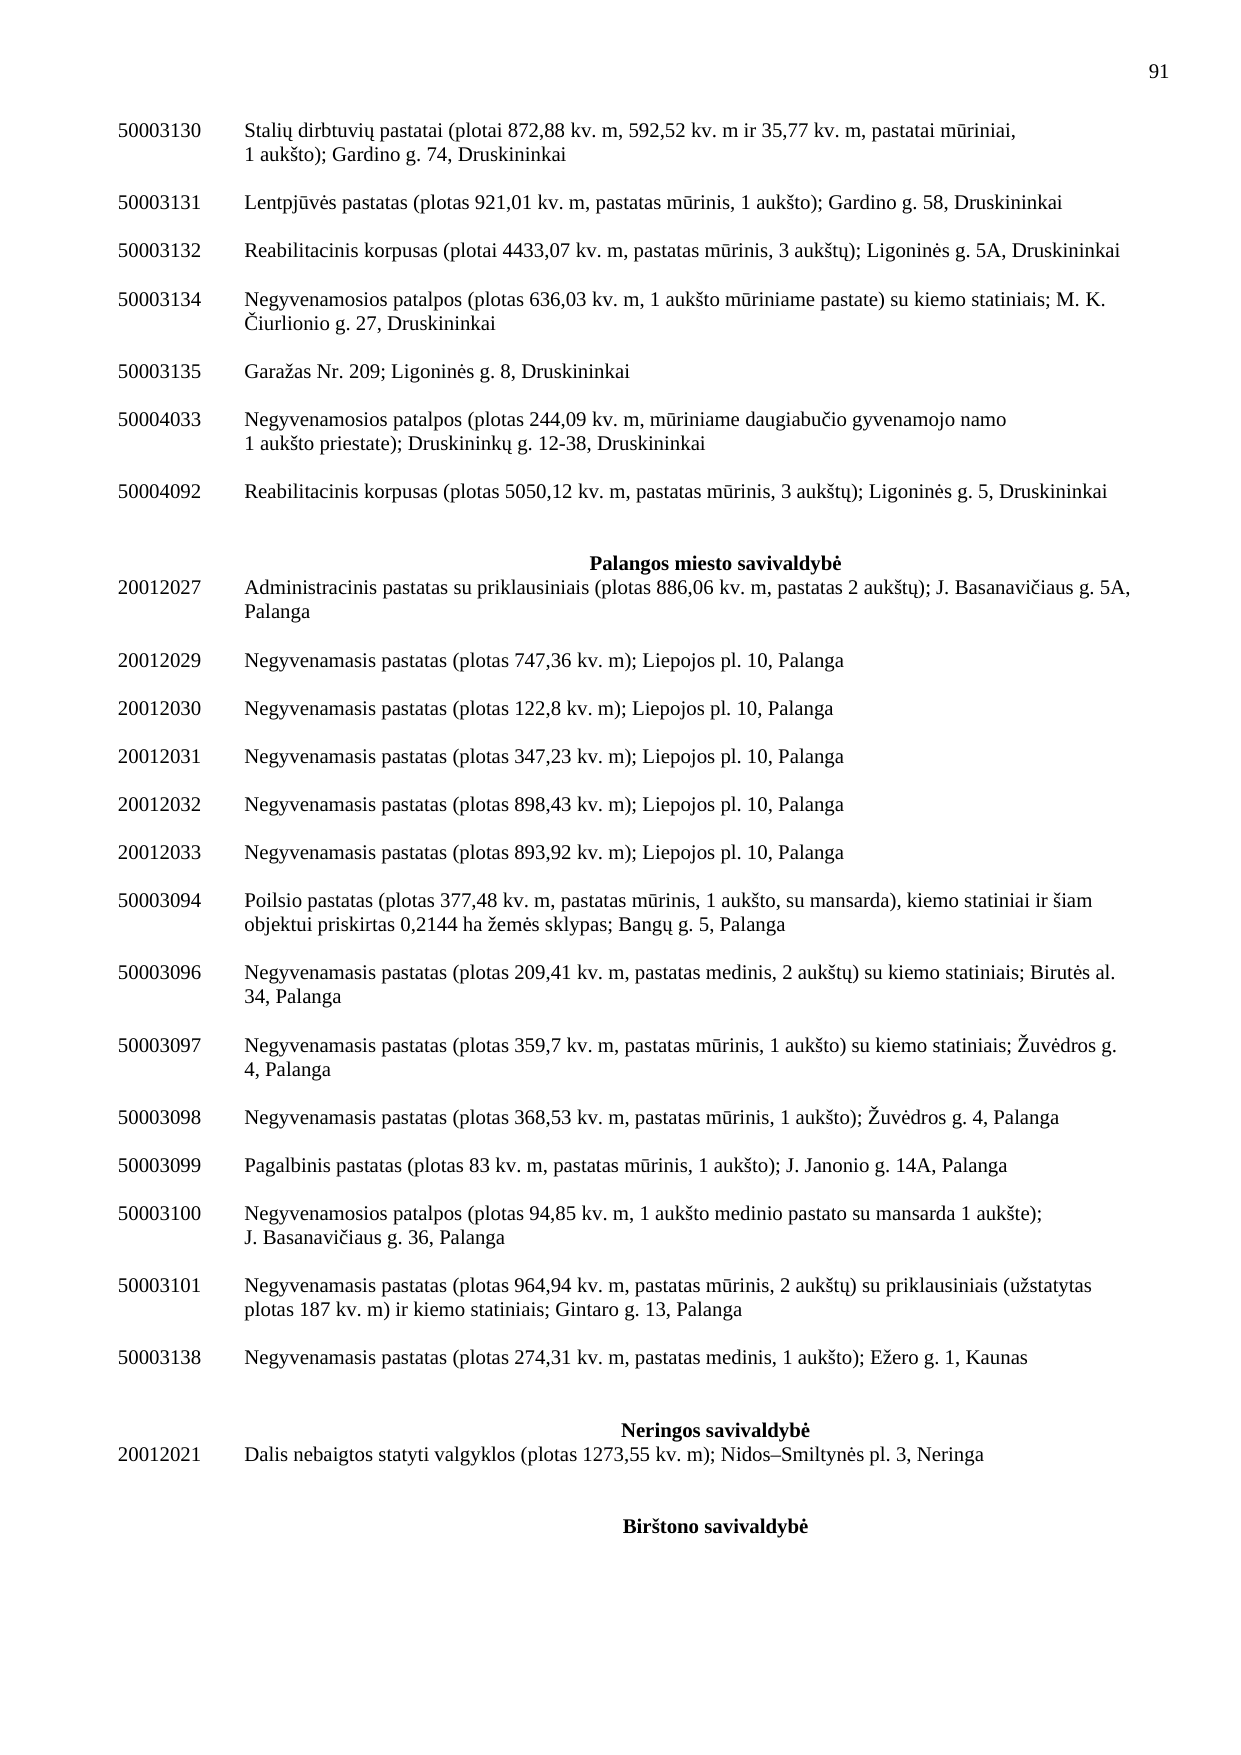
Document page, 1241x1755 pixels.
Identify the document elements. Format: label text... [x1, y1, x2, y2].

table_cell [1148, 1201, 1163, 1249]
table_cell [1198, 1466, 1240, 1490]
table_cell [1178, 1201, 1192, 1249]
table_cell [1198, 335, 1240, 359]
table_cell [1198, 287, 1240, 335]
table_cell [1148, 1033, 1163, 1081]
table_cell [1193, 888, 1198, 936]
table_cell 50003098 [101, 1105, 233, 1129]
table_cell 50004033 [101, 407, 233, 455]
table_cell [1148, 1153, 1163, 1177]
table_cell [1198, 455, 1240, 479]
table_cell [101, 166, 1198, 190]
table_cell 50003132 [101, 239, 233, 262]
table_cell [1163, 840, 1178, 864]
table_cell [1148, 792, 1163, 816]
table_cell [1193, 407, 1198, 455]
table_cell [101, 1081, 1198, 1105]
table_cell [101, 720, 1198, 744]
table_cell [1198, 840, 1240, 864]
table_cell [1178, 792, 1192, 816]
table_cell Lentpjūvės pastatas (plotas 921,01 kv. m, pastatas mūrinis, 1 aukšto); Gardino g. 58, Druskininkai [233, 190, 1148, 214]
table_cell [1193, 1153, 1198, 1177]
table_cell 50003100 [101, 1201, 233, 1249]
table_cell [1198, 1321, 1240, 1345]
table_cell [1163, 888, 1178, 936]
table_cell [1178, 239, 1192, 262]
table_cell [101, 1009, 1198, 1032]
table_cell [1198, 744, 1240, 768]
table_cell 20012029 [101, 648, 233, 672]
table_cell Administracinis pastatas su priklausiniais (plotas 886,06 kv. m, pastatas 2 aukštų); J. Basanavičiaus g. 5A, Palanga [233, 575, 1148, 623]
table_cell [1193, 648, 1198, 672]
table_cell [1163, 648, 1178, 672]
table_cell [1148, 1345, 1163, 1369]
table_cell [1198, 936, 1240, 960]
table_cell [1163, 407, 1178, 455]
table_cell 50003131 [101, 190, 233, 214]
table_cell Negyvenamasis pastatas (plotas 964,94 kv. m, pastatas mūrinis, 2 aukštų) su priklausiniais (užstatytas plotas 187 kv. m) ir kiemo statiniais; Gintaro g. 13, Palanga [233, 1273, 1148, 1321]
table_cell [1193, 479, 1198, 503]
table_cell [1178, 1442, 1192, 1466]
table_cell [1198, 1249, 1240, 1273]
table_cell [1193, 1345, 1198, 1369]
table_cell [1178, 287, 1192, 335]
table_cell [101, 936, 1198, 960]
table_cell [1163, 696, 1178, 720]
table_cell 20012031 [101, 744, 233, 768]
table_cell [1148, 888, 1163, 936]
table_cell [1148, 479, 1163, 503]
table_cell Negyvenamosios patalpos (plotas 636,03 kv. m, 1 aukšto mūriniame pastate) su kiemo statiniais; M. K. Čiurlionio g. 27, Druskininkai [233, 287, 1148, 335]
table_cell [1198, 551, 1240, 575]
table_cell [1198, 1105, 1240, 1129]
table_cell [1178, 1153, 1192, 1177]
table_cell [1178, 1345, 1192, 1369]
table_cell [1193, 118, 1198, 166]
table_cell 20012032 [101, 792, 233, 816]
table_cell [1178, 1105, 1192, 1129]
table_cell [1163, 575, 1178, 623]
table_cell [1148, 696, 1163, 720]
table_cell [1198, 960, 1240, 1008]
table_cell [1163, 359, 1178, 383]
table_cell [1193, 960, 1198, 1008]
table_cell [1193, 239, 1198, 262]
table_cell 50004092 [101, 479, 233, 503]
table_cell [1163, 1153, 1178, 1177]
table_cell 20012027 [101, 575, 233, 623]
table_cell [1193, 744, 1198, 768]
table_cell [1148, 744, 1163, 768]
table_cell [1198, 1153, 1240, 1177]
table_cell [1193, 287, 1198, 335]
table_cell [101, 1129, 1198, 1153]
table_cell 20012021 [101, 1442, 233, 1466]
table_cell Negyvenamasis pastatas (plotas 347,23 kv. m); Liepojos pl. 10, Palanga [233, 744, 1148, 768]
table_cell [1163, 118, 1178, 166]
table_cell [1163, 1201, 1178, 1249]
table_cell 20012033 [101, 840, 233, 864]
table_cell [1198, 1394, 1240, 1417]
table_cell [1198, 407, 1240, 455]
table_cell [101, 1369, 1198, 1393]
table_cell Negyvenamasis pastatas (plotas 368,53 kv. m, pastatas mūrinis, 1 aukšto); Žuvėdros g. 4, Palanga [233, 1105, 1148, 1129]
table_cell [101, 1321, 1198, 1345]
table_cell 50003099 [101, 1153, 233, 1177]
table_cell [1148, 840, 1163, 864]
table_cell [1198, 383, 1240, 407]
table_cell [1198, 1177, 1240, 1201]
table_cell Negyvenamasis pastatas (plotas 274,31 kv. m, pastatas medinis, 1 aukšto); Ežero g. 1, Kaunas [233, 1345, 1148, 1369]
table_cell [1148, 118, 1163, 166]
table_cell [101, 1249, 1198, 1273]
table_cell [1193, 1105, 1198, 1129]
table_cell [101, 335, 1198, 359]
table_cell [1178, 479, 1192, 503]
table_cell [1198, 1442, 1240, 1466]
table_cell 50003094 [101, 888, 233, 936]
table_cell [1148, 575, 1163, 623]
table_cell [1163, 287, 1178, 335]
table_cell Negyvenamasis pastatas (plotas 898,43 kv. m); Liepojos pl. 10, Palanga [233, 792, 1148, 816]
table_cell [101, 1538, 1198, 1562]
table_cell [1148, 960, 1163, 1008]
table_cell [1163, 1033, 1178, 1081]
table_cell [101, 214, 1198, 238]
table_cell [1163, 190, 1178, 214]
table_cell [1178, 407, 1192, 455]
table_cell [1193, 190, 1198, 214]
table_cell [1198, 696, 1240, 720]
table_cell [1193, 575, 1198, 623]
table_cell [1178, 1033, 1192, 1081]
table_cell [1178, 744, 1192, 768]
table_cell Reabilitacinis korpusas (plotas 5050,12 kv. m, pastatas mūrinis, 3 aukštų); Ligoninės g. 5, Druskininkai [233, 479, 1148, 503]
table_cell [101, 455, 1198, 479]
table_cell [101, 1418, 233, 1442]
table_cell Garažas Nr. 209; Ligoninės g. 8, Druskininkai [233, 359, 1148, 383]
table_cell [1163, 1273, 1178, 1321]
table_cell [1178, 359, 1192, 383]
table_cell [1178, 696, 1192, 720]
table_cell [1198, 359, 1240, 383]
table_cell Negyvenamosios patalpos (plotas 94,85 kv. m, 1 aukšto medinio pastato su mansarda 1 aukšte); J. Basanavičiaus g. 36, Palanga [233, 1201, 1148, 1249]
table_cell [1198, 864, 1240, 888]
table_cell [1198, 648, 1240, 672]
table_cell [1198, 1369, 1240, 1393]
table_cell 50003097 [101, 1033, 233, 1081]
table_cell [1193, 1033, 1198, 1081]
table_cell [1148, 239, 1163, 262]
table_cell [1198, 1514, 1240, 1538]
table_cell [1198, 720, 1240, 744]
table_cell [1148, 359, 1163, 383]
table_cell [101, 816, 1198, 840]
table_cell [1198, 1345, 1240, 1369]
table_cell [101, 1490, 1198, 1514]
table_cell [1148, 190, 1163, 214]
table_cell [1198, 166, 1240, 190]
table_cell [1198, 1129, 1240, 1153]
table_cell [1193, 696, 1198, 720]
table_cell [1163, 1105, 1178, 1129]
table_cell [1163, 239, 1178, 262]
table_cell Negyvenamasis pastatas (plotas 359,7 kv. m, pastatas mūrinis, 1 aukšto) su kiemo statiniais; Žuvėdros g. 4, Palanga [233, 1033, 1148, 1081]
table_cell [1198, 239, 1240, 262]
table_cell [1198, 816, 1240, 840]
table_cell 20012030 [101, 696, 233, 720]
table_cell [1178, 960, 1192, 1008]
table_cell [1198, 1009, 1240, 1032]
table_cell [101, 768, 1198, 792]
table_cell [1163, 1345, 1178, 1369]
table_cell [1148, 407, 1163, 455]
table_cell [1193, 840, 1198, 864]
table_cell [1198, 479, 1240, 503]
table_cell Pagalbinis pastatas (plotas 83 kv. m, pastatas mūrinis, 1 aukšto); J. Janonio g. 14A, Palanga [233, 1153, 1148, 1177]
table_cell [1198, 768, 1240, 792]
table_cell 50003130 [101, 118, 233, 166]
table_cell [1198, 1273, 1240, 1321]
table_cell [1193, 1442, 1198, 1466]
table_cell [1163, 960, 1178, 1008]
table_cell [1198, 214, 1240, 238]
table_cell Negyvenamasis pastatas (plotas 122,8 kv. m); Liepojos pl. 10, Palanga [233, 696, 1148, 720]
table_cell [1193, 1273, 1198, 1321]
table_cell [1193, 792, 1198, 816]
table_cell [1198, 1081, 1240, 1105]
table_cell [1198, 888, 1240, 936]
table_cell Negyvenamasis pastatas (plotas 893,92 kv. m); Liepojos pl. 10, Palanga [233, 840, 1148, 864]
table_cell [101, 672, 1198, 696]
table_cell [1148, 648, 1163, 672]
table_cell [1198, 118, 1240, 166]
table_cell [1198, 1418, 1240, 1442]
table_cell [1198, 575, 1240, 623]
table_cell Stalių dirbtuvių pastatai (plotai 872,88 kv. m, 592,52 kv. m ir 35,77 kv. m, pastatai mūriniai, 1 aukšto); Gardino g. 74, Druskininkai [233, 118, 1148, 166]
table_cell 50003135 [101, 359, 233, 383]
table_cell [1178, 575, 1192, 623]
table_cell [1198, 1201, 1240, 1249]
table_cell [1178, 648, 1192, 672]
table_cell 50003138 [101, 1345, 233, 1369]
table_cell [101, 383, 1198, 407]
table_cell 50003096 [101, 960, 233, 1008]
table_cell [101, 263, 1198, 287]
table_cell [101, 624, 1198, 647]
table_cell Birštono savivaldybė [233, 1514, 1198, 1538]
table_cell 50003101 [101, 1273, 233, 1321]
table_cell Reabilitacinis korpusas (plotai 4433,07 kv. m, pastatas mūrinis, 3 aukštų); Ligoninės g. 5A, Druskininkai [233, 239, 1148, 262]
table_cell [1148, 1442, 1163, 1466]
table_cell [1178, 1273, 1192, 1321]
table_cell [1163, 479, 1178, 503]
table_cell Neringos savivaldybė [233, 1418, 1198, 1442]
table_cell 50003134 [101, 287, 233, 335]
table_cell [1198, 624, 1240, 647]
table_cell [101, 551, 233, 575]
table_cell [1198, 190, 1240, 214]
table_cell Negyvenamosios patalpos (plotas 244,09 kv. m, mūriniame daugiabučio gyvenamojo namo 1 aukšto priestate); Druskininkų g. 12-38, Druskininkai [233, 407, 1148, 455]
table_cell [101, 527, 1198, 551]
table_cell [1178, 118, 1192, 166]
table_cell [101, 1394, 1198, 1417]
table_cell Negyvenamasis pastatas (plotas 747,36 kv. m); Liepojos pl. 10, Palanga [233, 648, 1148, 672]
table_cell [1193, 1201, 1198, 1249]
table_cell [1148, 287, 1163, 335]
table_cell [101, 1177, 1198, 1201]
table_cell [101, 864, 1198, 888]
table_cell [1178, 888, 1192, 936]
table_cell [101, 503, 1198, 527]
table_cell [101, 1514, 233, 1538]
table_cell [1198, 263, 1240, 287]
table_cell [1198, 672, 1240, 696]
table_cell [1198, 1490, 1240, 1514]
table_cell [1198, 1033, 1240, 1081]
table_cell Palangos miesto savivaldybė [233, 551, 1198, 575]
table_cell [101, 1466, 1198, 1490]
table_cell [1163, 792, 1178, 816]
table_cell [1163, 1442, 1178, 1466]
table_cell [1178, 190, 1192, 214]
table_cell [1198, 503, 1240, 527]
table_cell [1178, 840, 1192, 864]
table_cell Negyvenamasis pastatas (plotas 209,41 kv. m, pastatas medinis, 2 aukštų) su kiemo statiniais; Birutės al. 34, Palanga [233, 960, 1148, 1008]
table_cell [1148, 1273, 1163, 1321]
table_cell Dalis nebaigtos statyti valgyklos (plotas 1273,55 kv. m); Nidos–Smiltynės pl. 3, Neringa [233, 1442, 1148, 1466]
table_cell [1148, 1105, 1163, 1129]
table_cell [1193, 359, 1198, 383]
table_cell Poilsio pastatas (plotas 377,48 kv. m, pastatas mūrinis, 1 aukšto, su mansarda), kiemo statiniai ir šiam objektui priskirtas 0,2144 ha žemės sklypas; Bangų g. 5, Palanga [233, 888, 1148, 936]
table_cell [1198, 1538, 1240, 1562]
table_cell [1163, 744, 1178, 768]
table_cell [1198, 527, 1240, 551]
table_cell [1198, 792, 1240, 816]
